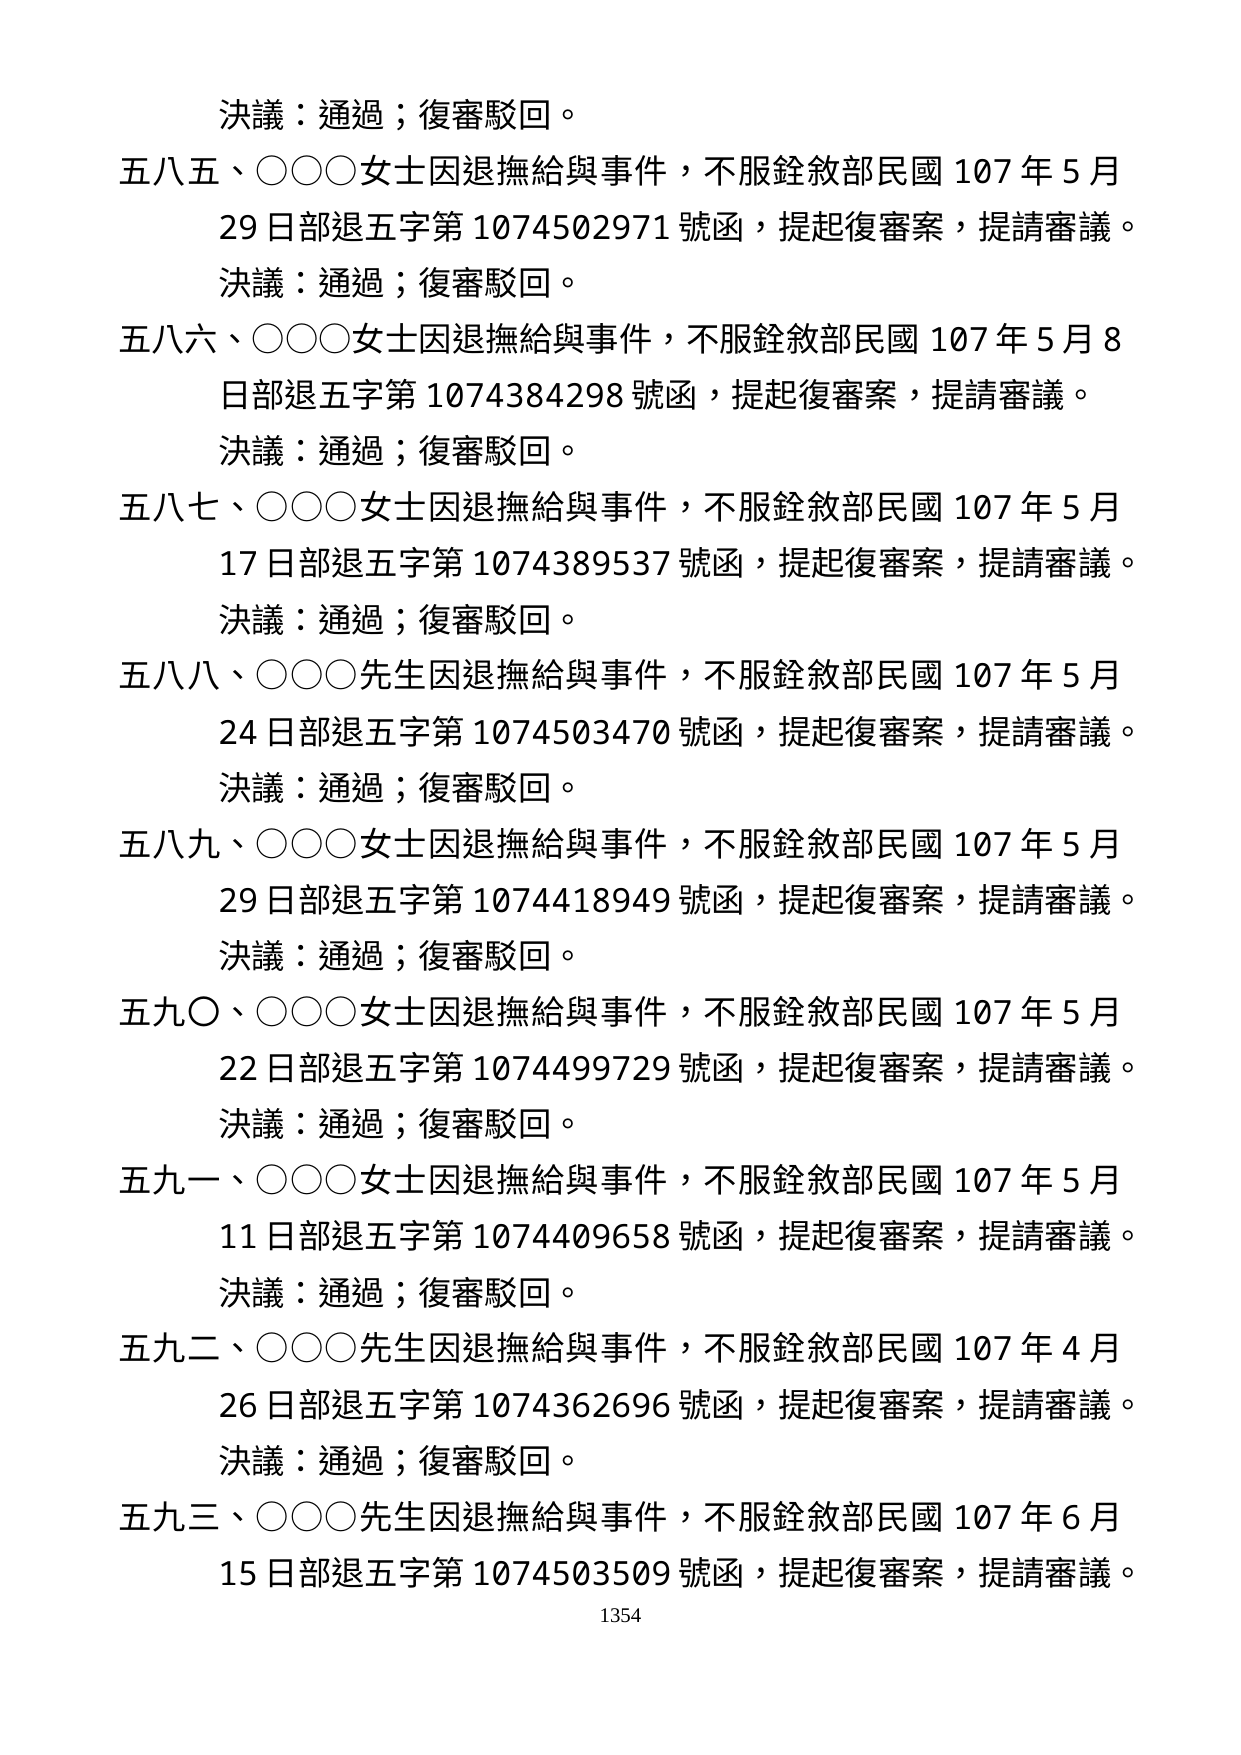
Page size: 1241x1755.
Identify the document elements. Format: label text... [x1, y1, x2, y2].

text 五九一、○○○女士因退撫給與事件，不服銓敘部民國107年5月11日部退五字第1074409658號函，提起復審案，提請審議。 [118, 1154, 1122, 1258]
text 五八六、○○○女士因退撫給與事件，不服銓敘部民國107年5月8日部退五字第1074384298號函，提起復審案，提請審議。 [118, 313, 1122, 417]
text 決議：通過；復審駁回。 [218, 930, 1122, 978]
text 決議：通過；復審駁回。 [218, 1434, 1122, 1483]
text 決議：通過；復審駁回。 [218, 89, 1122, 137]
text 五八七、○○○女士因退撫給與事件，不服銓敘部民國107年5月17日部退五字第1074389537號函，提起復審案，提請審議。 [118, 481, 1122, 586]
text 決議：通過；復審駁回。 [218, 762, 1122, 810]
text 五九二、○○○先生因退撫給與事件，不服銓敘部民國107年4月26日部退五字第1074362696號函，提起復審案，提請審議。 [118, 1322, 1122, 1427]
text 決議：通過；復審駁回。 [218, 593, 1122, 642]
text 五八五、○○○女士因退撫給與事件，不服銓敘部民國107年5月29日部退五字第1074502971號函，提起復審案，提請審議。 [118, 144, 1122, 249]
text 五八八、○○○先生因退撫給與事件，不服銓敘部民國107年5月24日部退五字第1074503470號函，提起復審案，提請審議。 [118, 649, 1122, 754]
text 決議：通過；復審駁回。 [218, 1098, 1122, 1146]
text 五九三、○○○先生因退撫給與事件，不服銓敘部民國107年6月15日部退五字第1074503509號函，提起復審案，提請審議。 [118, 1490, 1122, 1595]
text 五八九、○○○女士因退撫給與事件，不服銓敘部民國107年5月29日部退五字第1074418949號函，提起復審案，提請審議。 [118, 817, 1122, 922]
text 決議：通過；復審駁回。 [218, 425, 1122, 473]
text 五九〇、○○○女士因退撫給與事件，不服銓敘部民國107年5月22日部退五字第1074499729號函，提起復審案，提請審議。 [118, 986, 1122, 1090]
text 決議：通過；復審駁回。 [218, 1266, 1122, 1314]
text 決議：通過；復審駁回。 [218, 257, 1122, 305]
